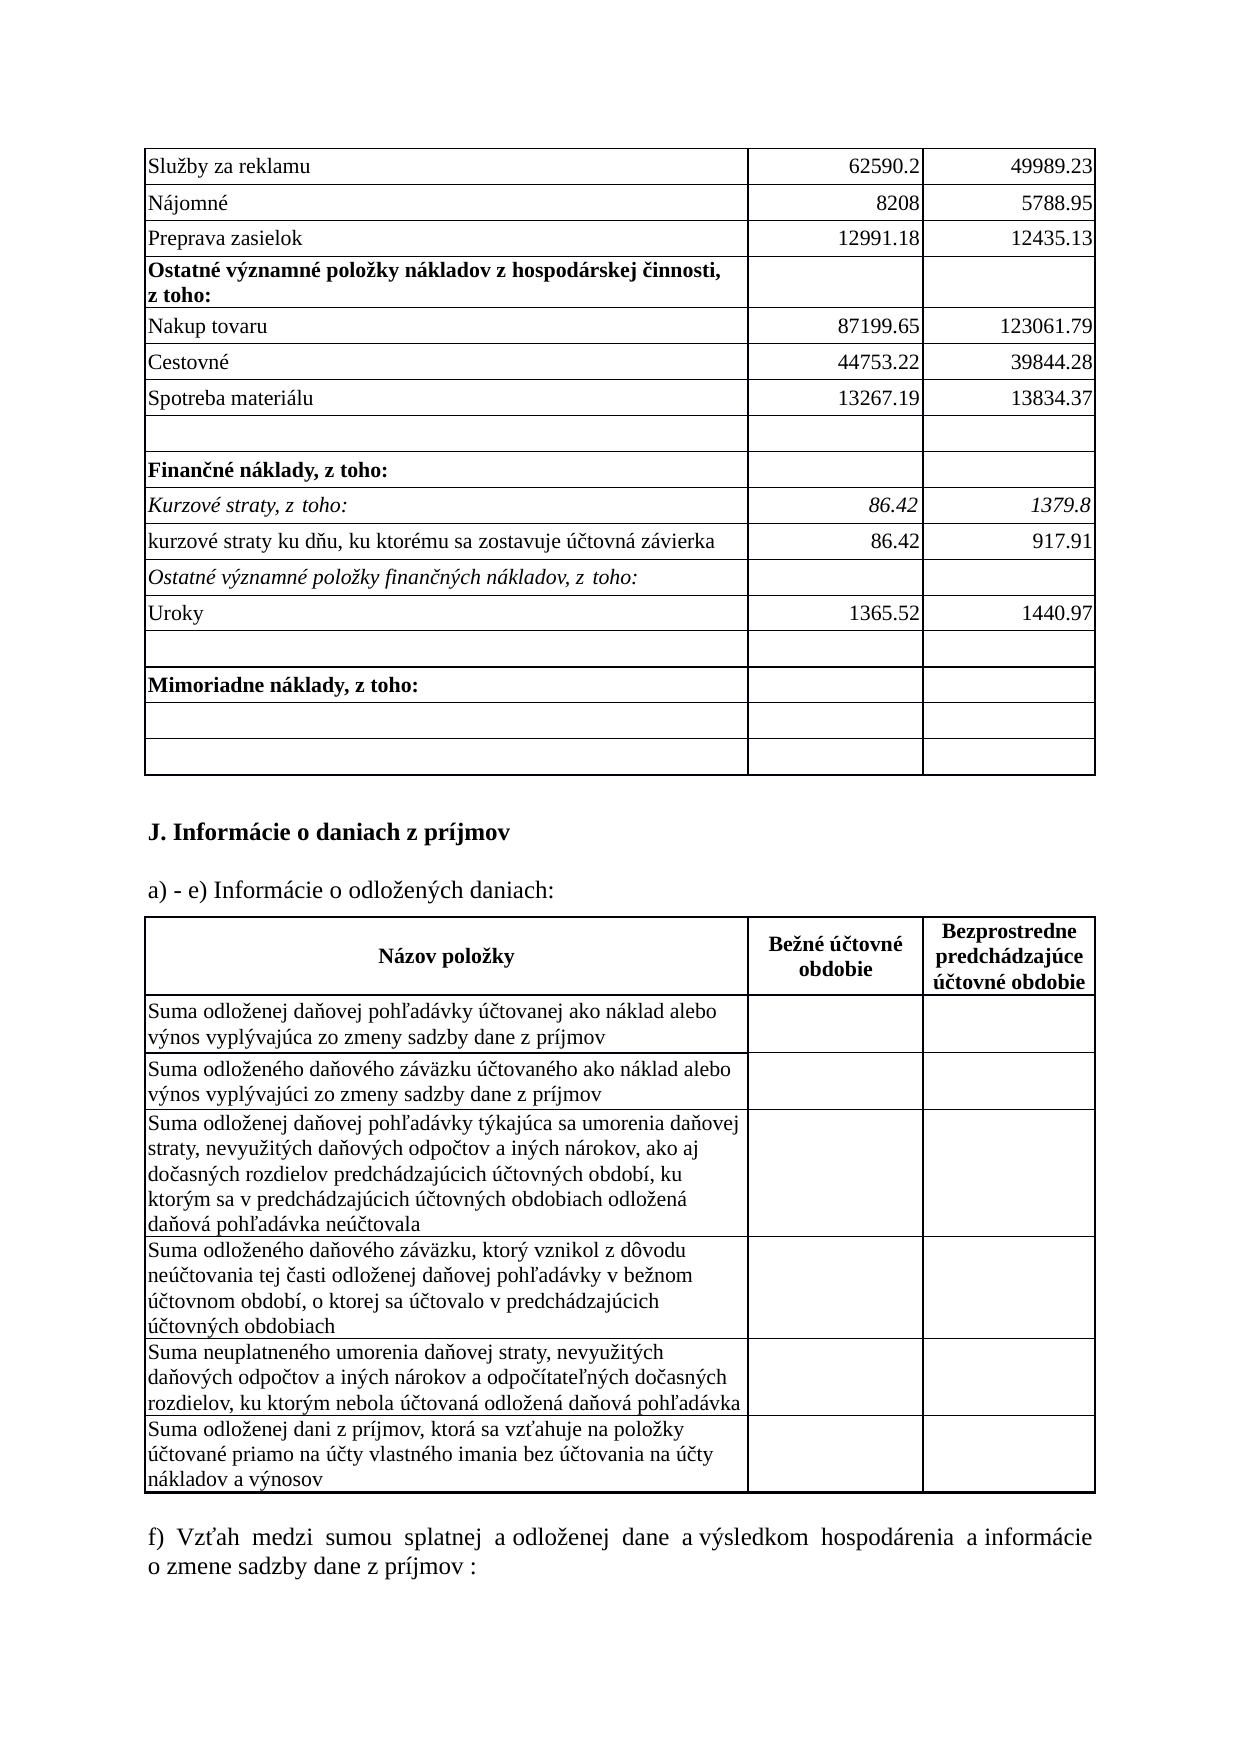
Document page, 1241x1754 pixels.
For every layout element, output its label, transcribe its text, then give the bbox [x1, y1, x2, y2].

table_cell [749, 452, 922, 487]
table_cell [146, 703, 747, 738]
table_cell 12991,18 [749, 221, 922, 256]
table_cell 917,91 [924, 524, 1094, 558]
table_cell [924, 560, 1094, 594]
table_cell 44753,22 [749, 344, 922, 379]
table_cell [749, 560, 922, 594]
table_cell 39844,28 [924, 344, 1094, 379]
table_cell Služby za reklamu [146, 149, 747, 184]
table_cell [924, 1053, 1094, 1109]
table_cell 49989,23 [924, 149, 1094, 184]
table_cell 13267,19 [749, 380, 922, 415]
table_cell Suma neuplatneného umorenia daňovej straty, nevyužitých daňových odpočtov a iných nárokov a odpočítateľných dočasných rozdielov, ku ktorým nebola účtovaná odložená daňová pohľadávka [146, 1339, 747, 1415]
table_cell Kurzové straty, z toho: [146, 488, 747, 523]
table_cell 62590,2 [749, 149, 922, 184]
table_cell 1365,52 [749, 596, 922, 630]
table_cell 86,42 [749, 488, 922, 523]
table_cell [924, 1110, 1094, 1236]
table_cell [749, 257, 922, 307]
table_cell [924, 668, 1094, 702]
table_cell 87199,65 [749, 308, 922, 343]
table_cell Preprava zasielok [146, 221, 747, 256]
table_cell Suma odloženej daňovej pohľadávky týkajúca sa umorenia daňovej straty, nevyužitých daňových odpočtov a iných nárokov, ako aj dočasných rozdielov predchádzajúcich účtovných období, ku ktorým sa v predchádzajúcich účtovných obdobiach odložená daňová pohľadávka neúčtovala [146, 1110, 747, 1236]
table_cell [749, 1416, 922, 1491]
table_cell [749, 668, 922, 702]
table_cell [924, 739, 1094, 774]
table_cell [924, 1339, 1094, 1415]
table_cell 1440,97 [924, 596, 1094, 630]
table_cell [146, 631, 747, 666]
table_cell [924, 703, 1094, 738]
table_cell Spotreba materiálu [146, 380, 747, 415]
table_cell Mimoriadne náklady, z toho: [146, 668, 747, 702]
table_cell Finančné náklady, z toho: [146, 452, 747, 487]
table_cell [749, 416, 922, 451]
table_cell [924, 1237, 1094, 1338]
table_cell [146, 416, 747, 451]
table_cell Suma odloženého daňového záväzku, ktorý vznikol z dôvodu neúčtovania tej časti odloženej daňovej pohľadávky v bežnom účtovnom období, o ktorej sa účtovalo v predchádzajúcich účtovných obdobiach [146, 1237, 747, 1338]
table_cell 8208 [749, 185, 922, 219]
table_cell [749, 1053, 922, 1109]
table_cell [749, 739, 922, 774]
table_cell kurzové straty ku dňu, ku ktorému sa zostavuje účtovná závierka [146, 524, 747, 558]
table_cell [749, 631, 922, 666]
table_cell [146, 739, 747, 774]
text f) Vzťah medzi sumou splatnej a odloženej dane a výsledkom hospodárenia a informácie o zmene sadzby dane z príjmov : [148, 1522, 1092, 1580]
table_cell Ostatné významné položky nákladov z hospodárskej činnosti, z toho: [146, 257, 747, 307]
table_cell Nájomné [146, 185, 747, 219]
table_cell 12435,13 [924, 221, 1094, 256]
table_cell 86,42 [749, 524, 922, 558]
text a) - e) Informácie o odložených daniach: [148, 875, 1092, 904]
table_header Bežné účtovné obdobie [749, 918, 922, 994]
table_cell [924, 452, 1094, 487]
table_cell Suma odloženej daňovej pohľadávky účtovanej ako náklad alebo výnos vyplývajúca zo zmeny sadzby dane z príjmov [146, 996, 747, 1052]
table_cell Suma odloženého daňového záväzku účtovaného ako náklad alebo výnos vyplývajúci zo zmeny sadzby dane z príjmov [146, 1054, 747, 1109]
table_cell [924, 416, 1094, 451]
table_cell Cestovné [146, 344, 747, 379]
table_cell [749, 1237, 922, 1338]
table_cell [749, 996, 922, 1052]
table_header Bezprostredne predchádzajúce účtovné obdobie [924, 918, 1094, 994]
text J. Informácie o daniach z príjmov [148, 817, 1092, 846]
table_cell [749, 1110, 922, 1236]
table_cell [924, 631, 1094, 666]
table_cell [924, 996, 1094, 1052]
table_cell [924, 257, 1094, 307]
table_cell Uroky [146, 596, 747, 630]
table_cell [749, 703, 922, 738]
table_cell 13834,37 [924, 380, 1094, 415]
table_cell [749, 1339, 922, 1415]
table_cell 123061,79 [924, 308, 1094, 343]
table_cell 1379,8 [924, 488, 1094, 523]
table_cell Nakup tovaru [146, 308, 747, 343]
table_cell 5788,95 [924, 185, 1094, 219]
table_header Názov položky [146, 918, 747, 994]
table_cell Ostatné významné položky finančných nákladov, z toho: [146, 560, 747, 594]
table_cell [924, 1416, 1094, 1491]
table_cell Suma odloženej dani z príjmov, ktorá sa vzťahuje na položky účtované priamo na účty vlastného imania bez účtovania na účty nákladov a výnosov [146, 1416, 747, 1491]
